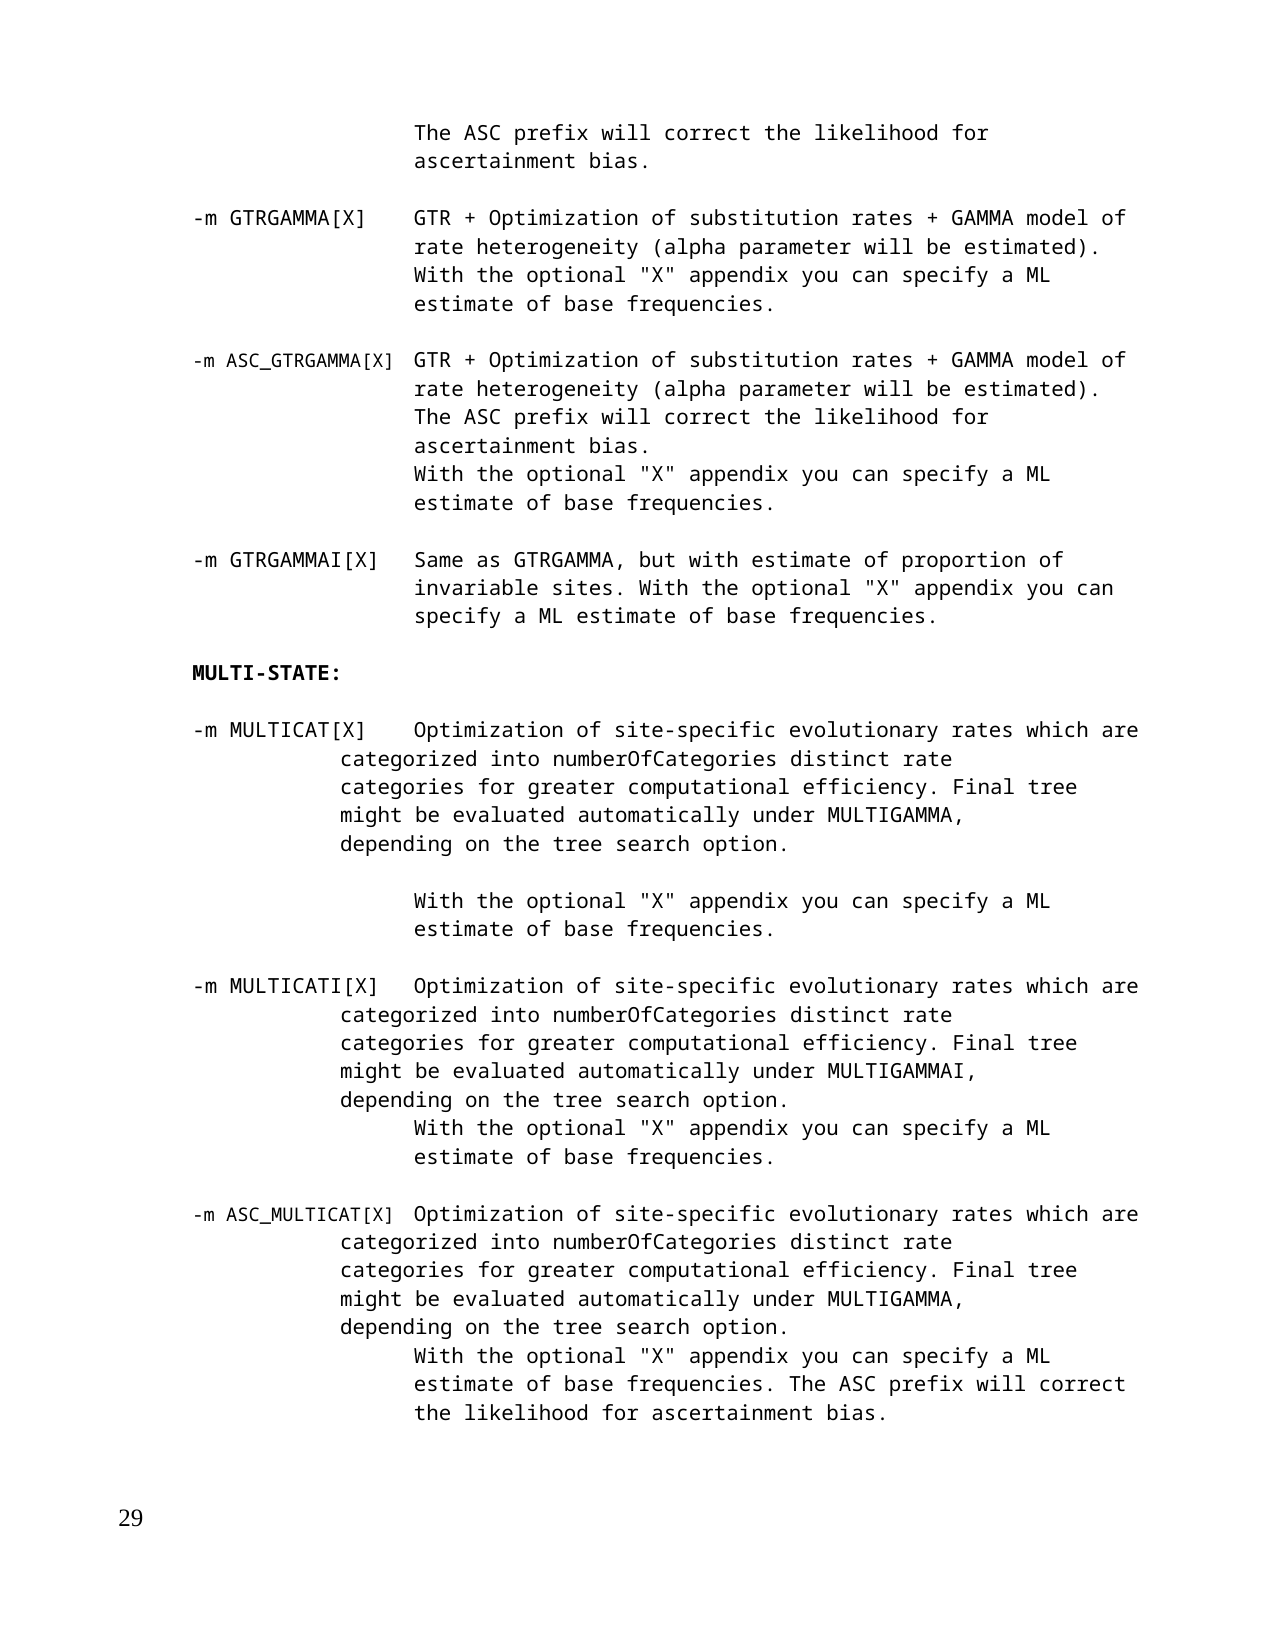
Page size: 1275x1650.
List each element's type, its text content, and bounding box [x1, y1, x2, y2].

text The ASC prefix will correct the likelihood for ascertainment bias. [118, 118, 1157, 175]
text -m GTRGAMMA[X] GTR + Optimization of substitution rates + GAMMA model of rate heterogeneity (alpha parameter will be estimated). [118, 203, 1157, 260]
text -m GTRGAMMAI[X] Same as GTRGAMMA, but with estimate of proportion of invariable sites. With the optional "X" appendix you can specify a ML estimate of base frequencies. [118, 545, 1157, 630]
text With the optional "X" appendix you can specify a ML estimate of base frequencies. [118, 459, 1157, 516]
text -m ASC_MULTICAT[X] Optimization of site-specific evolutionary rates which are categorized into numberOfCategories distinct rate categories for greater computational efficiency. Final tree might be evaluated automatically under MULTIGAMMA, depending on the tree search option. [118, 1199, 1157, 1341]
text With the optional "X" appendix you can specify a ML estimate of base frequencies. [118, 260, 1157, 317]
text With the optional "X" appendix you can specify a ML estimate of base frequencies. [118, 1113, 1157, 1170]
text The ASC prefix will correct the likelihood for ascertainment bias. [118, 402, 1157, 459]
text With the optional "X" appendix you can specify a ML estimate of base frequencies. The ASC prefix will correct the likelihood for ascertainment bias. [118, 1341, 1157, 1426]
text MULTI-STATE: [118, 658, 1157, 687]
text With the optional "X" appendix you can specify a ML estimate of base frequencies. [118, 886, 1157, 943]
text -m MULTICAT[X] Optimization of site-specific evolutionary rates which are categorized into numberOfCategories distinct rate categories for greater computational efficiency. Final tree might be evaluated automatically under MULTIGAMMA, depending on the tree search option. [118, 715, 1157, 857]
text -m MULTICATI[X] Optimization of site-specific evolutionary rates which are categorized into numberOfCategories distinct rate categories for greater computational efficiency. Final tree might be evaluated automatically under MULTIGAMMAI, depending on the tree search option. [118, 971, 1157, 1113]
text -m ASC_GTRGAMMA[X] GTR + Optimization of substitution rates + GAMMA model of rate heterogeneity (alpha parameter will be estimated). [118, 346, 1157, 402]
